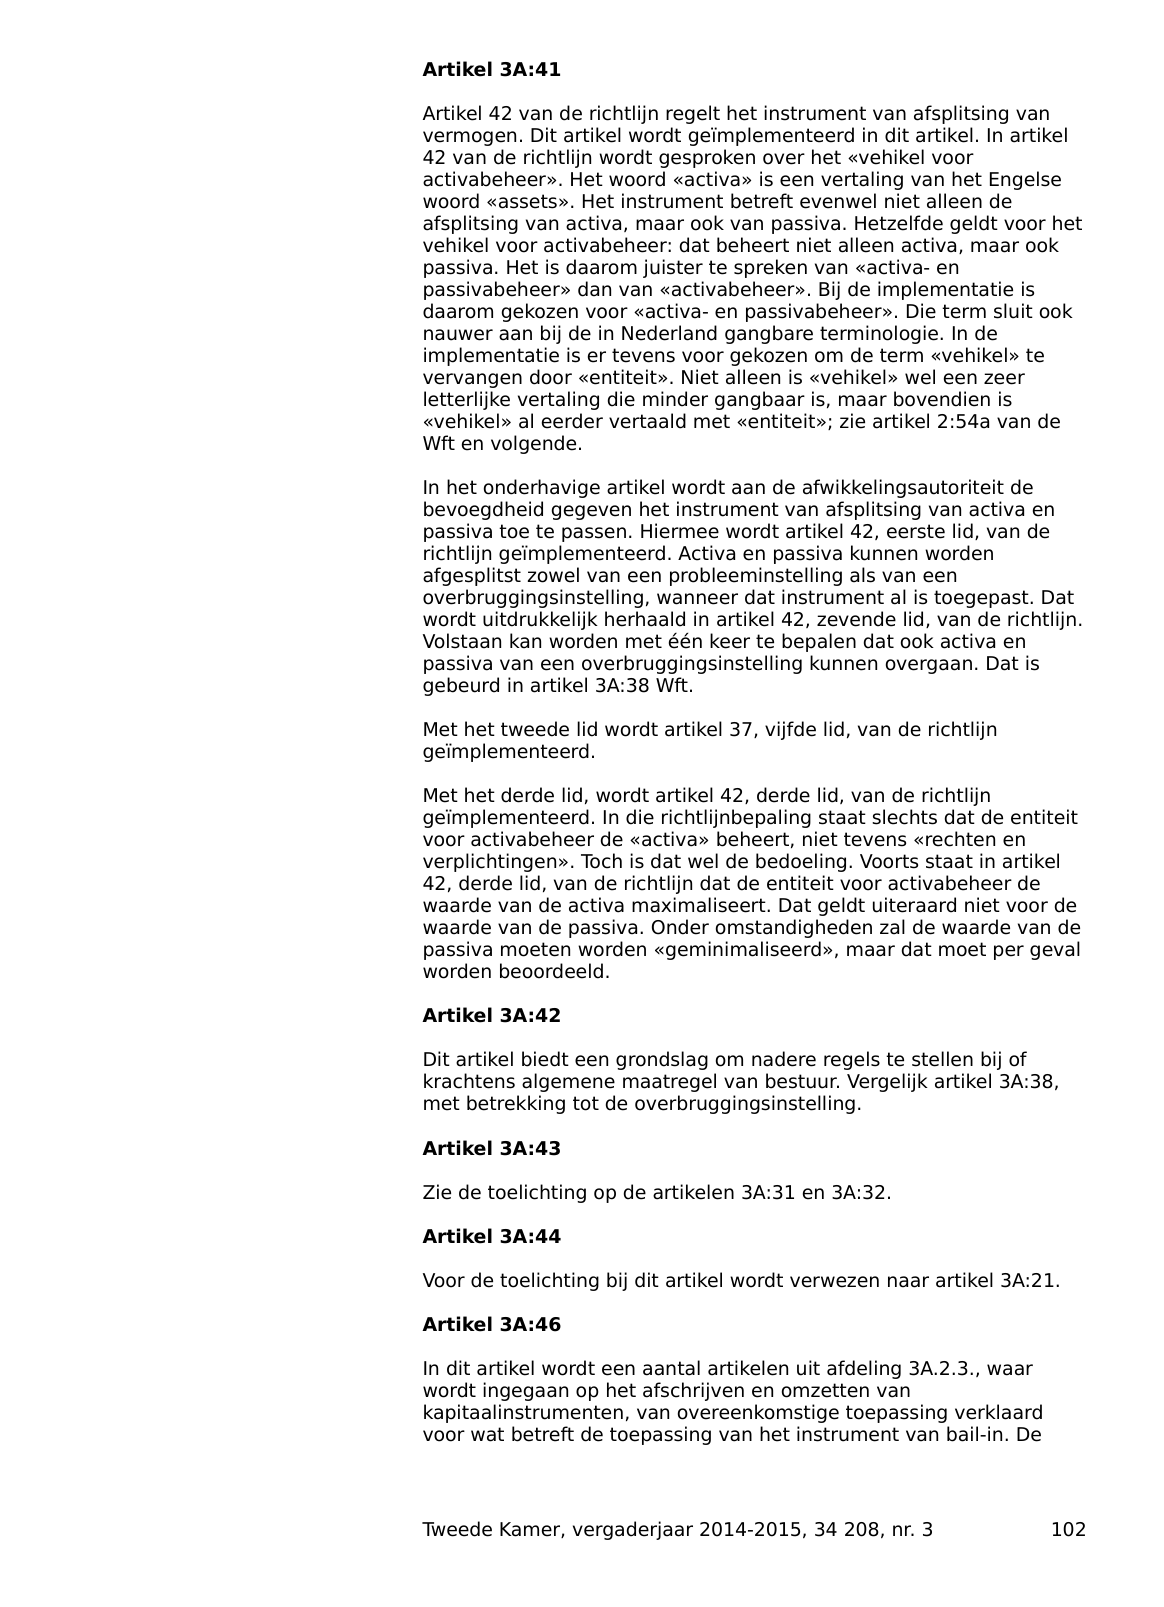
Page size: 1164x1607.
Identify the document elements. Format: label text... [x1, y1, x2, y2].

text Dit artikel biedt een grondslag om nadere regels te stellen bij of krachtens algemene maatregel van bestuur. Vergelijk artikel 3A:38, met betrekking tot de overbruggingsinstelling. [422, 1049, 1087, 1115]
text Zie de toelichting op de artikelen 3A:31 en 3A:32. [422, 1182, 1087, 1204]
subtitle Artikel 3A:43 [422, 1137, 1087, 1159]
text Artikel 42 van de richtlijn regelt het instrument van afsplitsing van vermogen. Dit artikel wordt geïmplementeerd in dit artikel. In artikel 42 van de richtlijn wordt gesproken over het «vehikel voor activabeheer». Het woord «activa» is een vertaling van het Engelse woord «assets». Het instrument betreft evenwel niet alleen de afsplitsing van activa, maar ook van passiva. Hetzelfde geldt voor het vehikel voor activabeheer: dat beheert niet alleen activa, maar ook passiva. Het is daarom juister te spreken van «activa- en passivabeheer» dan van «activabeheer». Bij de implementatie is daarom gekozen voor «activa- en passivabeheer». Die term sluit ook nauwer aan bij de in Nederland gangbare terminologie. In de implementatie is er tevens voor gekozen om de term «vehikel» te vervangen door «entiteit». Niet alleen is «vehikel» wel een zeer letterlijke vertaling die minder gangbaar is, maar bovendien is «vehikel» al eerder vertaald met «entiteit»; zie artikel 2:54a van de Wft en volgende. [422, 103, 1087, 455]
text Met het tweede lid wordt artikel 37, vijfde lid, van de richtlijn geïmplementeerd. [422, 719, 1087, 763]
text Met het derde lid, wordt artikel 42, derde lid, van de richtlijn geïmplementeerd. In die richtlijnbepaling staat slechts dat de entiteit voor activabeheer de «activa» beheert, niet tevens «rechten en verplichtingen». Toch is dat wel de bedoeling. Voorts staat in artikel 42, derde lid, van de richtlijn dat de entiteit voor activabeheer de waarde van de activa maximaliseert. Dat geldt uiteraard niet voor de waarde van de passiva. Onder omstandigheden zal de waarde van de passiva moeten worden «geminimaliseerd», maar dat moet per geval worden beoordeeld. [422, 785, 1087, 983]
text In dit artikel wordt een aantal artikelen uit afdeling 3A.2.3., waar wordt ingegaan op het afschrijven en omzetten van kapitaalinstrumenten, van overeenkomstige toepassing verklaard voor wat betreft de toepassing van het instrument van bail-in. De [422, 1358, 1087, 1446]
subtitle Artikel 3A:46 [422, 1314, 1087, 1336]
subtitle Artikel 3A:41 [422, 59, 1087, 81]
text Voor de toelichting bij dit artikel wordt verwezen naar artikel 3A:21. [422, 1270, 1087, 1292]
subtitle Artikel 3A:44 [422, 1226, 1087, 1248]
subtitle Artikel 3A:42 [422, 1005, 1087, 1027]
text In het onderhavige artikel wordt aan de afwikkelingsautoriteit de bevoegdheid gegeven het instrument van afsplitsing van activa en passiva toe te passen. Hiermee wordt artikel 42, eerste lid, van de richtlijn geïmplementeerd. Activa en passiva kunnen worden afgesplitst zowel van een probleeminstelling als van een overbruggingsinstelling, wanneer dat instrument al is toegepast. Dat wordt uitdrukkelijk herhaald in artikel 42, zevende lid, van de richtlijn. Volstaan kan worden met één keer te bepalen dat ook activa en passiva van een overbruggingsinstelling kunnen overgaan. Dat is gebeurd in artikel 3A:38 Wft. [422, 477, 1087, 697]
